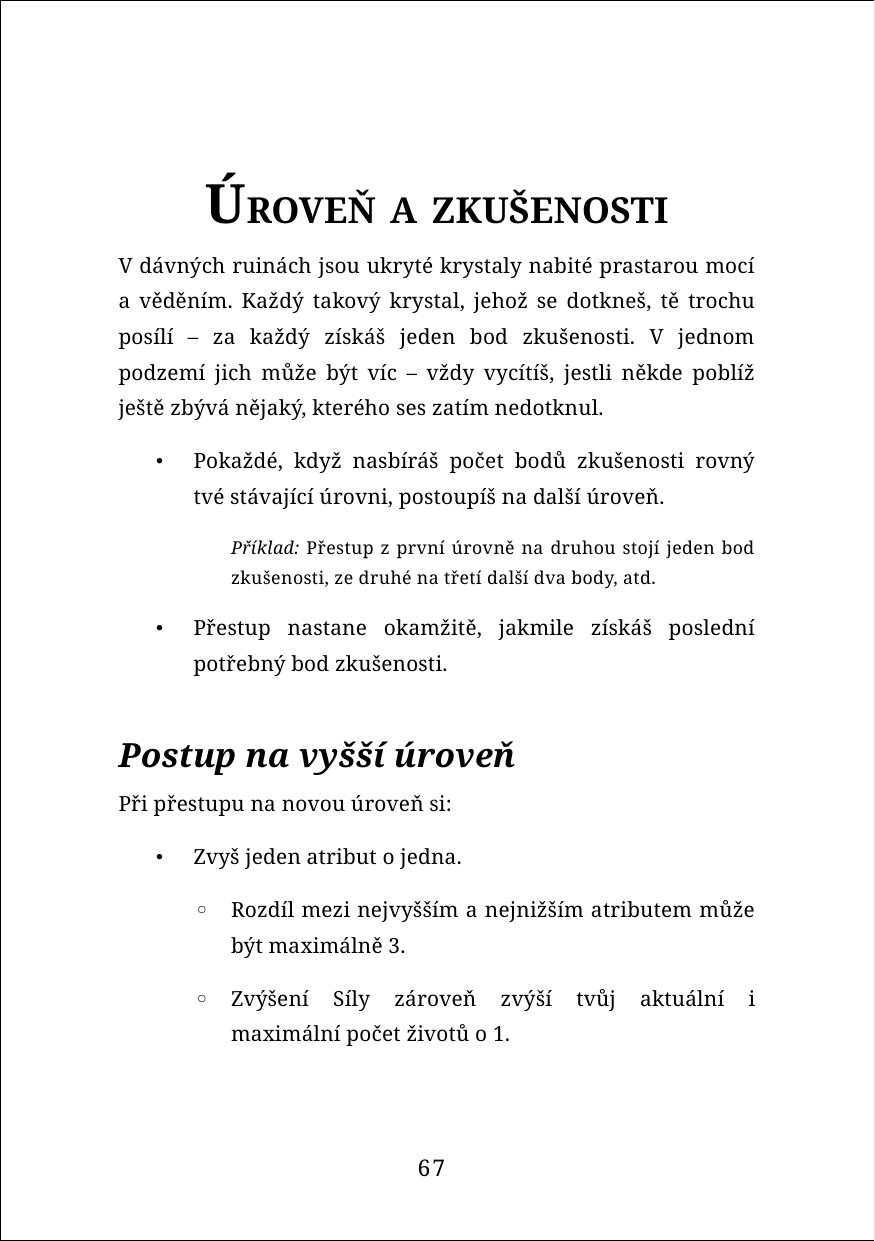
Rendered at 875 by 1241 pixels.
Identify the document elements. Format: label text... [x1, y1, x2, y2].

list Zvyš jeden atribut o jedna. [156, 842, 756, 870]
list Přestup nastane okamžitě, jakmile získáš poslední potřebný bod zkušenosti. [156, 613, 756, 677]
list Příklad: Přestup z první úrovně na druhou stojí jeden bod zkušenosti, ze druhé na třetí další dva body, atd. [193, 535, 756, 589]
subtitle Úroveň a zkušenosti [118, 166, 756, 239]
list Pokaždé, když nasbíráš počet bodů zkušenosti rovný tvé stávající úrovni, postoupíš na další úroveň. [156, 446, 756, 510]
text Při přestupu na novou úroveň si: [118, 789, 756, 817]
list Zvýšení Síly zároveň zvýší tvůj aktuální i maximální počet životů o 1. [193, 984, 756, 1048]
text V dávných ruinách jsou ukryté krystaly nabité prastarou mocí a věděním. Každý takový krystal, jehož se dotkneš, tě trochu posílí – za každý získáš jeden bod zkušenosti. V jednom podzemí jich může být víc – vždy vycítíš, jestli někde poblíž ještě zbývá nějaký, kterého ses zatím nedotknul. [118, 251, 756, 422]
list Rozdíl mezi nejvyšším a nejnižším atributem může být maximálně 3. [193, 895, 756, 959]
subtitle Postup na vyšší úroveň [118, 732, 756, 777]
